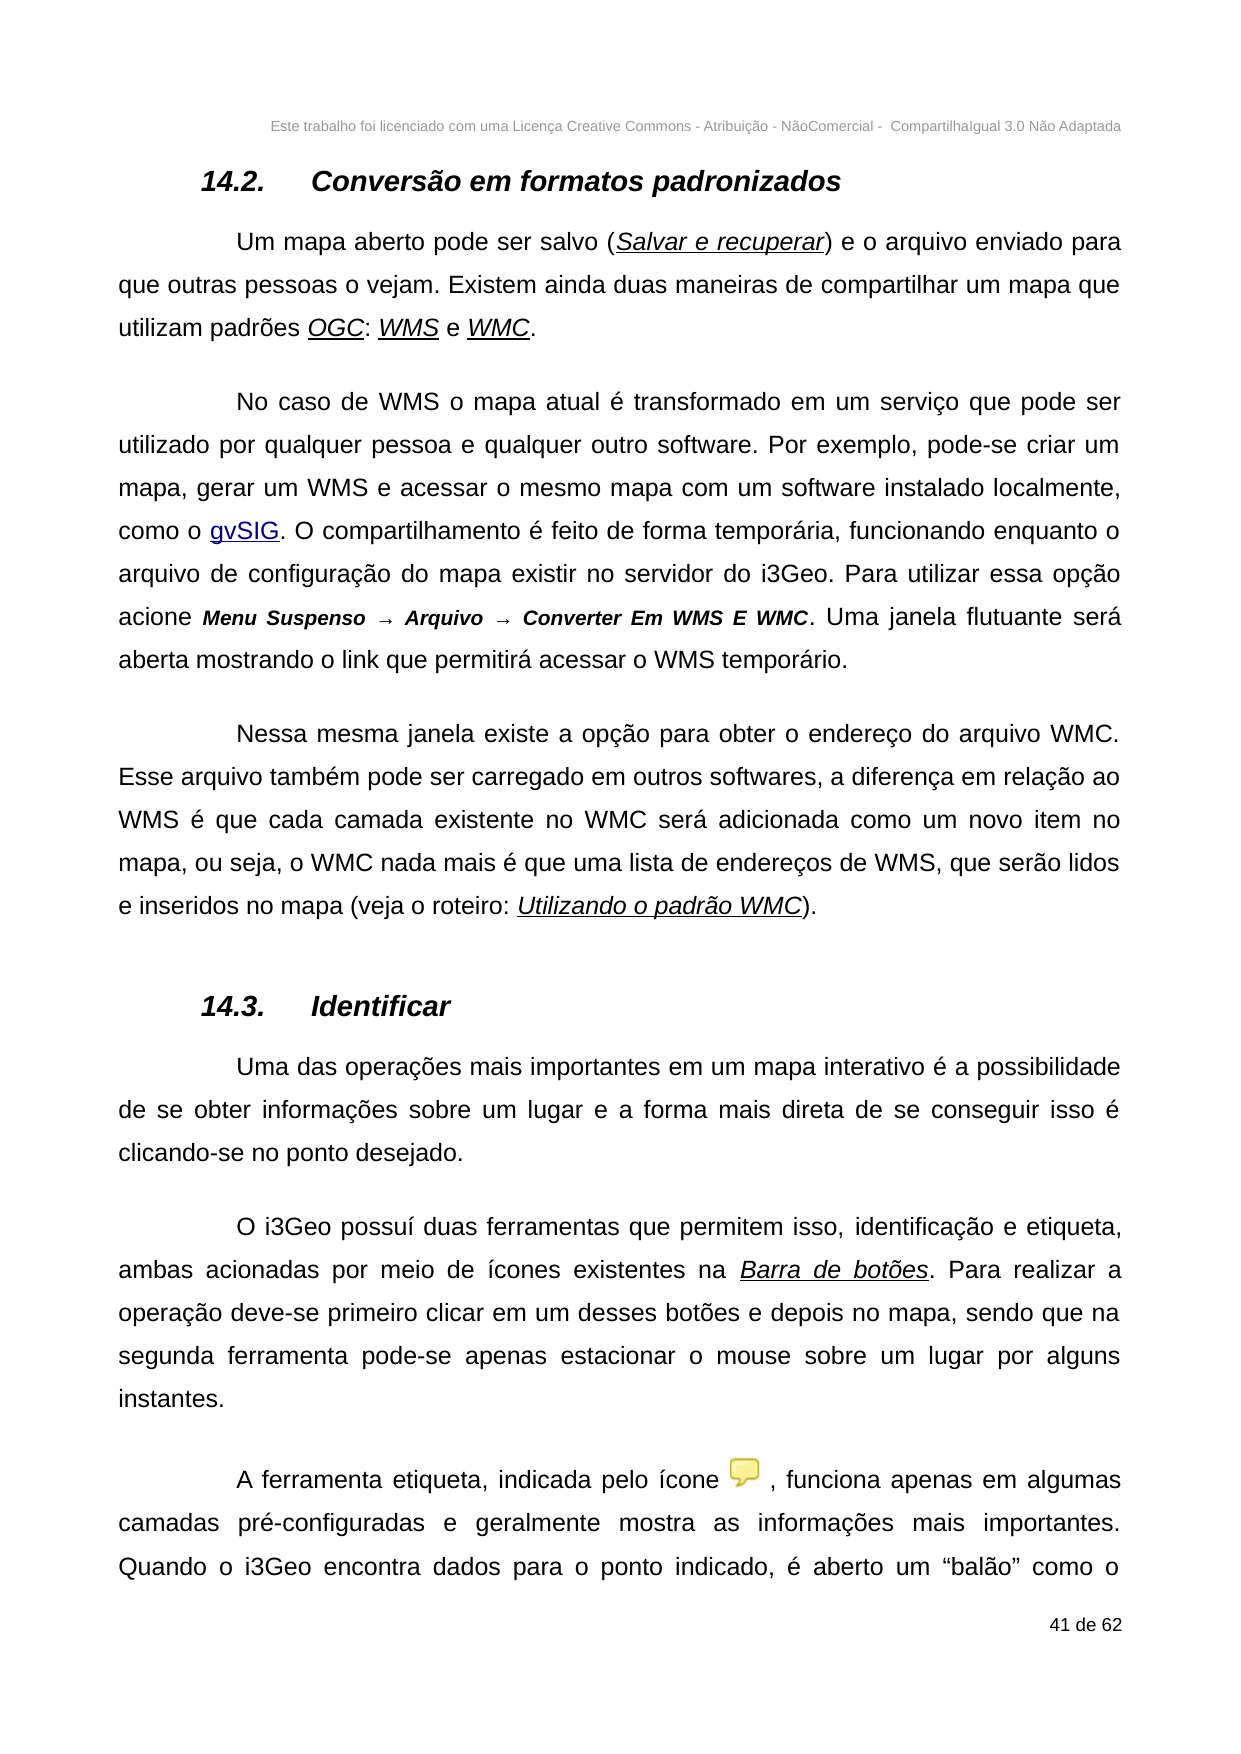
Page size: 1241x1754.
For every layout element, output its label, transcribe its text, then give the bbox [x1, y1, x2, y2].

text O i3Geo possuí duas ferramentas que permitem isso, identificação e etiqueta, ambas acionadas por meio de ícones existentes na Barra de botões. Para realizar a operação deve-se primeiro clicar em um desses botões e depois no mapa, sendo que na segunda ferramenta pode-se apenas estacionar o mouse sobre um lugar por alguns instantes. [118, 1212, 1122, 1413]
text No caso de WMS o mapa atual é transformado em um serviço que pode ser utilizado por qualquer pessoa e qualquer outro software. Por exemplo, pode-se criar um mapa, gerar um WMS e acessar o mesmo mapa com um software instalado localmente, como o gvSIG. O compartilhamento é feito de forma temporária, funcionando enquanto o arquivo de configuração do mapa existir no servidor do i3Geo. Para utilizar essa opção acione Menu suspenso → Arquivo → Converter em WMS e WMC. Uma janela flutuante será aberta mostrando o link que permitirá acessar o WMS temporário. [118, 387, 1122, 674]
text Nessa mesma janela existe a opção para obter o endereço do arquivo WMC. Esse arquivo também pode ser carregado em outros softwares, a diferença em relação ao WMS é que cada camada existente no WMC será adicionada como um novo item no mapa, ou seja, o WMC nada mais é que uma lista de endereços de WMS, que serão lidos e inseridos no mapa (veja o roteiro: Utilizando o padrão WMC). [118, 719, 1122, 920]
subtitle Conversão em formatos padronizados [163, 164, 1077, 198]
subtitle Identificar [163, 989, 1077, 1023]
text Uma das operações mais importantes em um mapa interativo é a possibilidade de se obter informações sobre um lugar e a forma mais direta de se conseguir isso é clicando-se no ponto desejado. [118, 1052, 1122, 1167]
text Um mapa aberto pode ser salvo (Salvar e recuperar) e o arquivo enviado para que outras pessoas o vejam. Existem ainda duas maneiras de compartilhar um mapa que utilizam padrões OGC: WMS e WMC. [118, 227, 1122, 342]
text A ferramenta etiqueta, indicada pelo ícone , funciona apenas em algumas camadas pré-configuradas e geralmente mostra as informações mais importantes. Quando o i3Geo encontra dados para o ponto indicado, é aberto um “balão” como o [118, 1457, 1122, 1580]
picture [729, 1457, 760, 1489]
